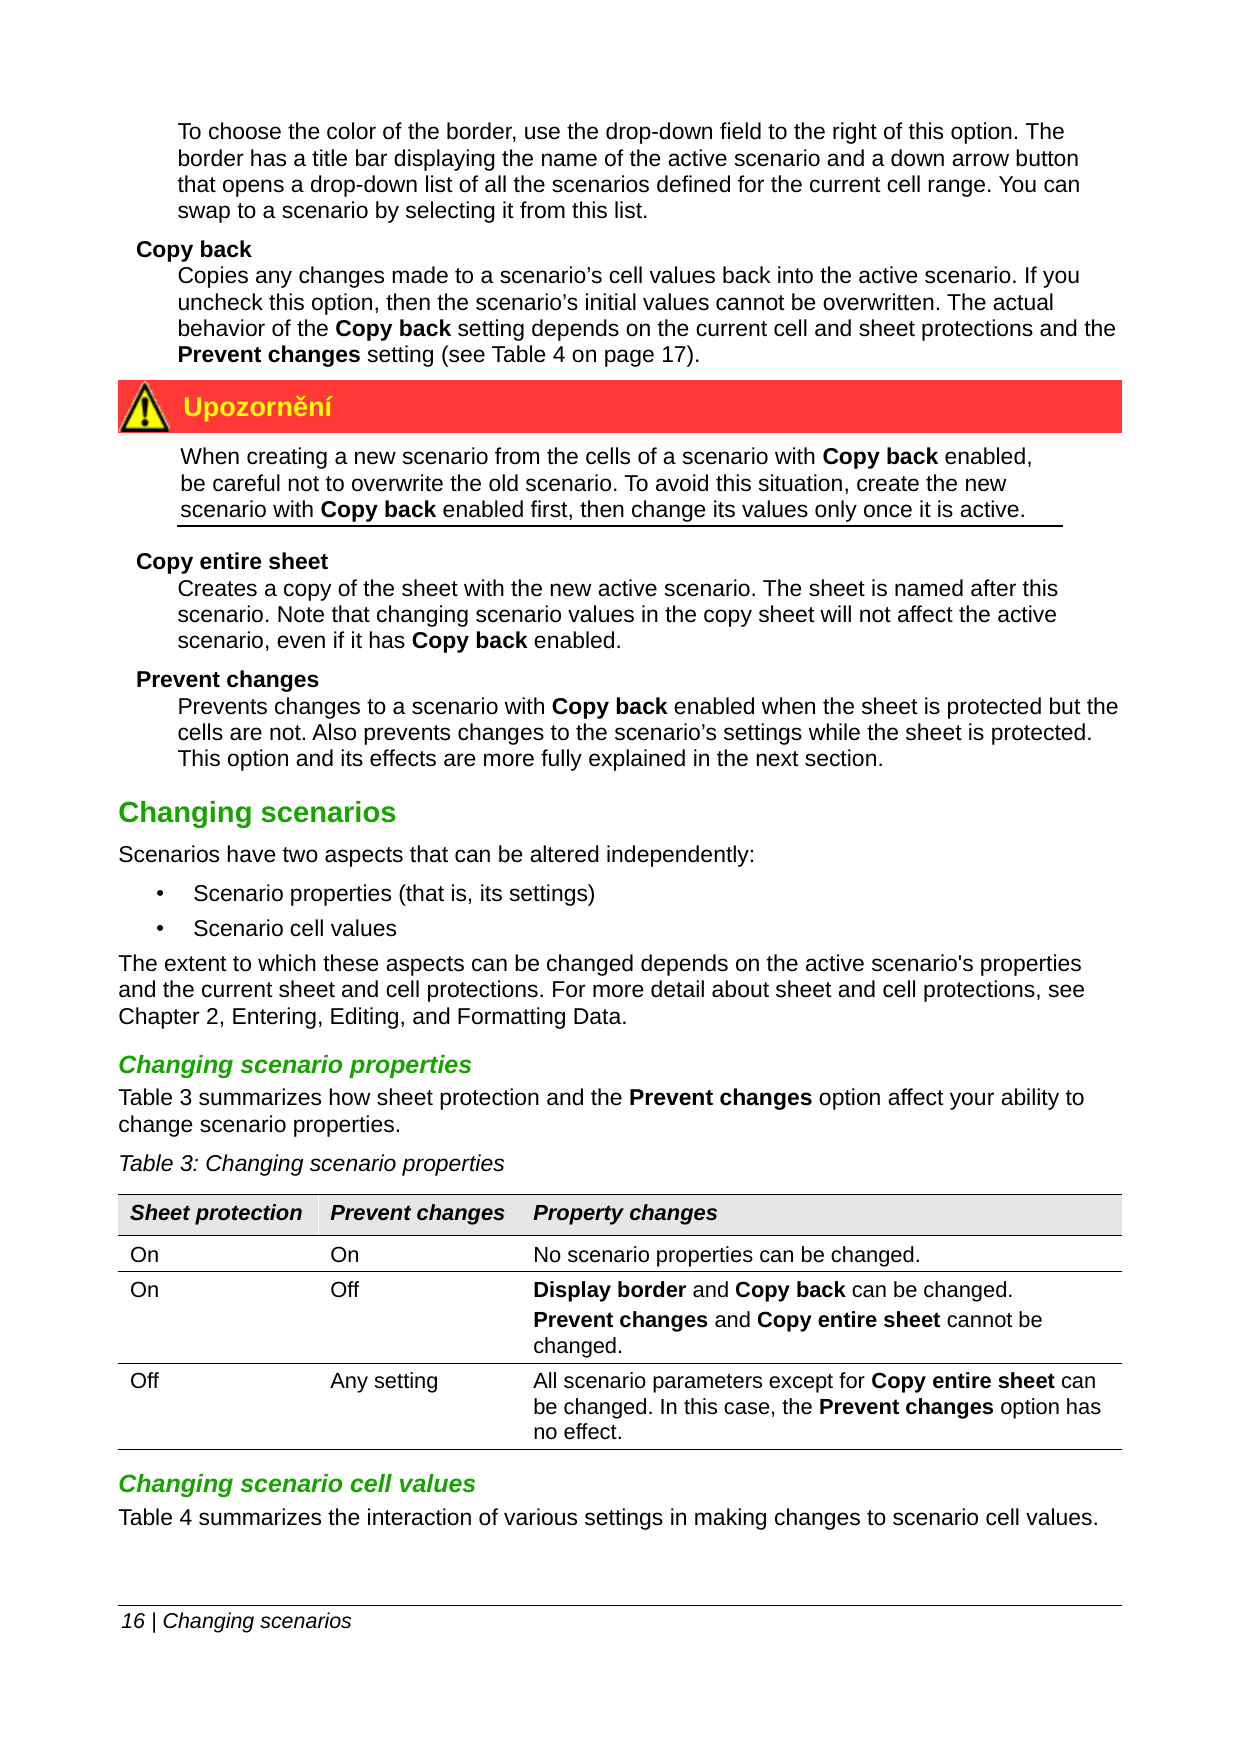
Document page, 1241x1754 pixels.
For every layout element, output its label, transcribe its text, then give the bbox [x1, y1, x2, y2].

text Table 3 summarizes how sheet protection and the Prevent changes option affect your ability to change scenario properties. [118, 1084, 1122, 1137]
text When creating a new scenario from the cells of a scenario with Copy back enabled, be careful not to overwrite the old scenario. To avoid this situation, create the new scenario with Copy back enabled first, then change its values only once it is active. [177, 440, 1063, 525]
text Prevent changes [136, 666, 1122, 693]
subtitle Upozornění [118, 380, 1122, 433]
table_cell On [118, 1272, 318, 1362]
subtitle Changing scenarios [118, 795, 1122, 829]
text Copy back [136, 236, 1122, 262]
table_cell Display border and Copy back can be changed. Prevent changes and Copy entire sheet cannot be changed. [521, 1272, 1122, 1362]
table_cell Off [319, 1272, 521, 1362]
text Creates a copy of the sheet with the new active scenario. The sheet is named after this scenario. Note that changing scenario values in the copy sheet will not affect the active scenario, even if it has Copy back enabled. [177, 575, 1122, 654]
table_cell Any setting [319, 1364, 521, 1449]
list Scenario properties (that is, its settings) [156, 879, 1122, 906]
text Prevents changes to a scenario with Copy back enabled when the sheet is protected but the cells are not. Also prevents changes to the scenario’s settings while the sheet is protected. This option and its effects are more fully explained in the next section. [177, 693, 1122, 772]
table_cell Off [118, 1364, 318, 1449]
table_cell On [319, 1236, 521, 1271]
table_header Prevent changes [319, 1195, 521, 1235]
subtitle Changing scenario cell values [118, 1469, 1122, 1498]
subtitle Changing scenario properties [118, 1049, 1122, 1078]
text Table 3: Changing scenario properties [118, 1149, 1122, 1176]
text The extent to which these aspects can be changed depends on the active scenario's properties and the current sheet and cell protections. For more detail about sheet and cell protections, see Chapter 2, Entering, Editing, and Formatting Data. [118, 950, 1122, 1029]
text To choose the color of the border, use the drop-down field to the right of this option. The border has a title bar displaying the name of the active scenario and a down arrow button that opens a drop-down list of all the scenarios defined for the current cell range. You can swap to a scenario by selecting it from this list. [177, 118, 1122, 223]
list Scenario cell values [156, 915, 1122, 941]
text Copies any changes made to a scenario’s cell values back into the active scenario. If you uncheck this option, then the scenario’s initial values cannot be overwritten. The actual behavior of the Copy back setting depends on the current cell and sheet protections and the Prevent changes setting (see Table 4 on page 17). [177, 262, 1122, 368]
table_cell All scenario parameters except for Copy entire sheet can be changed. In this case, the Prevent changes option has no effect. [521, 1364, 1122, 1449]
picture [119, 381, 170, 432]
table_cell No scenario properties can be changed. [521, 1236, 1122, 1271]
text Table 4 summarizes the interaction of various settings in making changes to scenario cell values. [118, 1504, 1122, 1531]
table_header Sheet protection [118, 1195, 318, 1235]
table_cell On [118, 1236, 318, 1271]
text Copy entire sheet [136, 548, 1122, 575]
table_header Property changes [521, 1195, 1122, 1235]
text Scenarios have two aspects that can be altered independently: [118, 841, 1122, 867]
